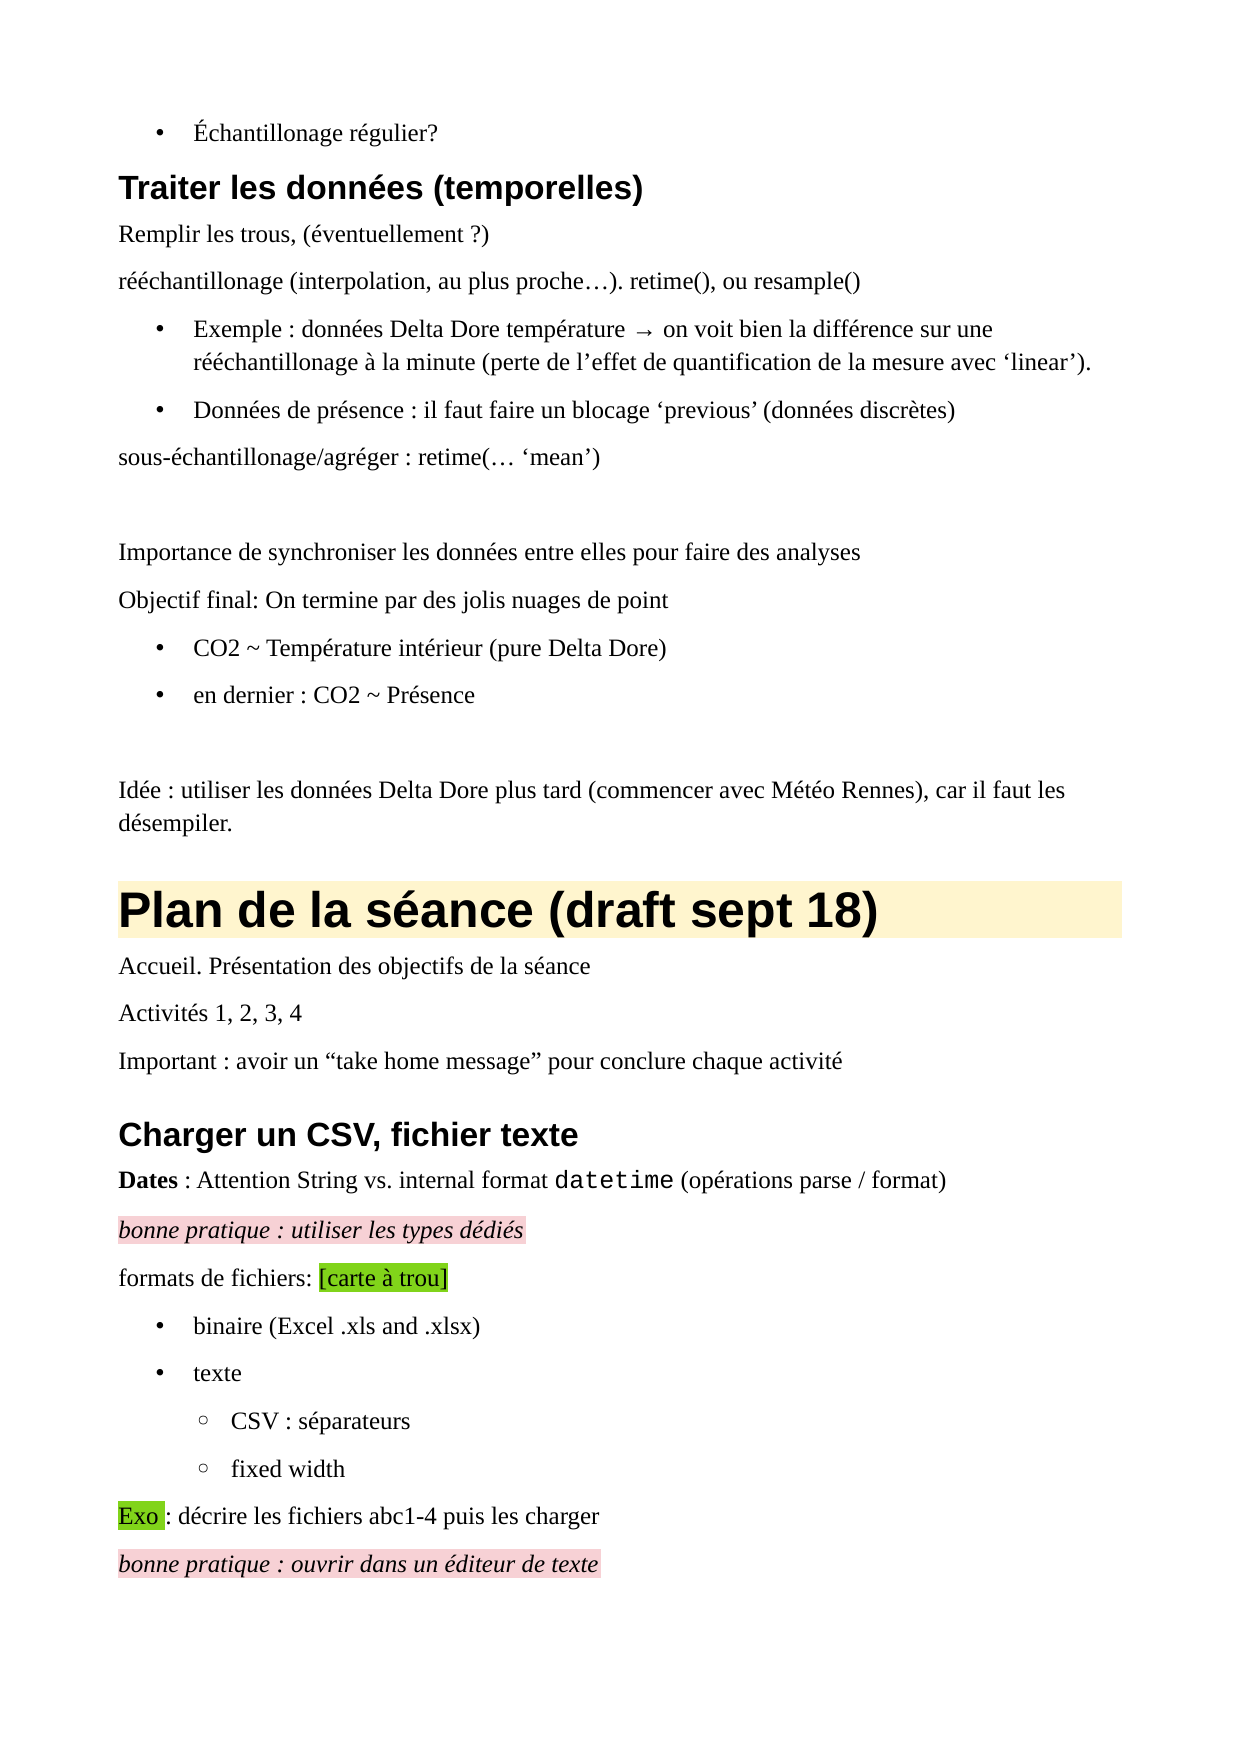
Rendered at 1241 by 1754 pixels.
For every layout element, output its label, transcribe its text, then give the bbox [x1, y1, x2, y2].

list CSV : séparateurs [193, 1406, 1122, 1435]
text Importance de synchroniser les données entre elles pour faire des analyses [118, 537, 1122, 566]
text rééchantillonage (interpolation, au plus proche…). retime(), ou resample() [118, 266, 1122, 295]
text sous-échantillonage/agréger : retime(… ‘mean’) [118, 442, 1122, 471]
list en dernier : CO2 ~ Présence [156, 680, 1122, 709]
list fixed width [193, 1454, 1122, 1482]
text Accueil. Présentation des objectifs de la séance [118, 951, 1122, 979]
list binaire (Excel .xls and .xlsx) [156, 1311, 1122, 1339]
text bonne pratique : utiliser les types dédiés [118, 1216, 1122, 1244]
list Échantillonage régulier? [156, 118, 1122, 147]
text Remplir les trous, (éventuellement ?) [118, 219, 1122, 248]
text Important : avoir un “take home message” pour conclure chaque activité [118, 1046, 1122, 1075]
list texte [156, 1358, 1122, 1387]
text Activités 1, 2, 3, 4 [118, 998, 1122, 1027]
list Données de présence : il faut faire un blocage ‘previous’ (données discrètes) [156, 395, 1122, 423]
list CO2 ~ Température intérieur (pure Delta Dore) [156, 633, 1122, 661]
list Exemple : données Delta Dore température → on voit bien la différence sur une rééchantillonage à la minute (perte de l’effet de quantification de la mesure avec ‘linear’). [156, 314, 1122, 376]
text Exo : décrire les fichiers abc1-4 puis les charger [118, 1501, 1122, 1530]
subtitle Plan de la séance (draft sept 18) [118, 881, 1122, 938]
text formats de fichiers: [carte à trou] [118, 1263, 1122, 1292]
text Dates : Attention String vs. internal format datetime (opérations parse / format) [118, 1166, 1122, 1196]
text bonne pratique : ouvrir dans un éditeur de texte [118, 1549, 1122, 1578]
text Idée : utiliser les données Delta Dore plus tard (commencer avec Météo Rennes), car il faut les désempiler. [118, 776, 1122, 837]
subtitle Traiter les données (temporelles) [118, 168, 1122, 206]
subtitle Charger un CSV, fichier texte [118, 1114, 1122, 1153]
text Objectif final: On termine par des jolis nuages de point [118, 585, 1122, 614]
